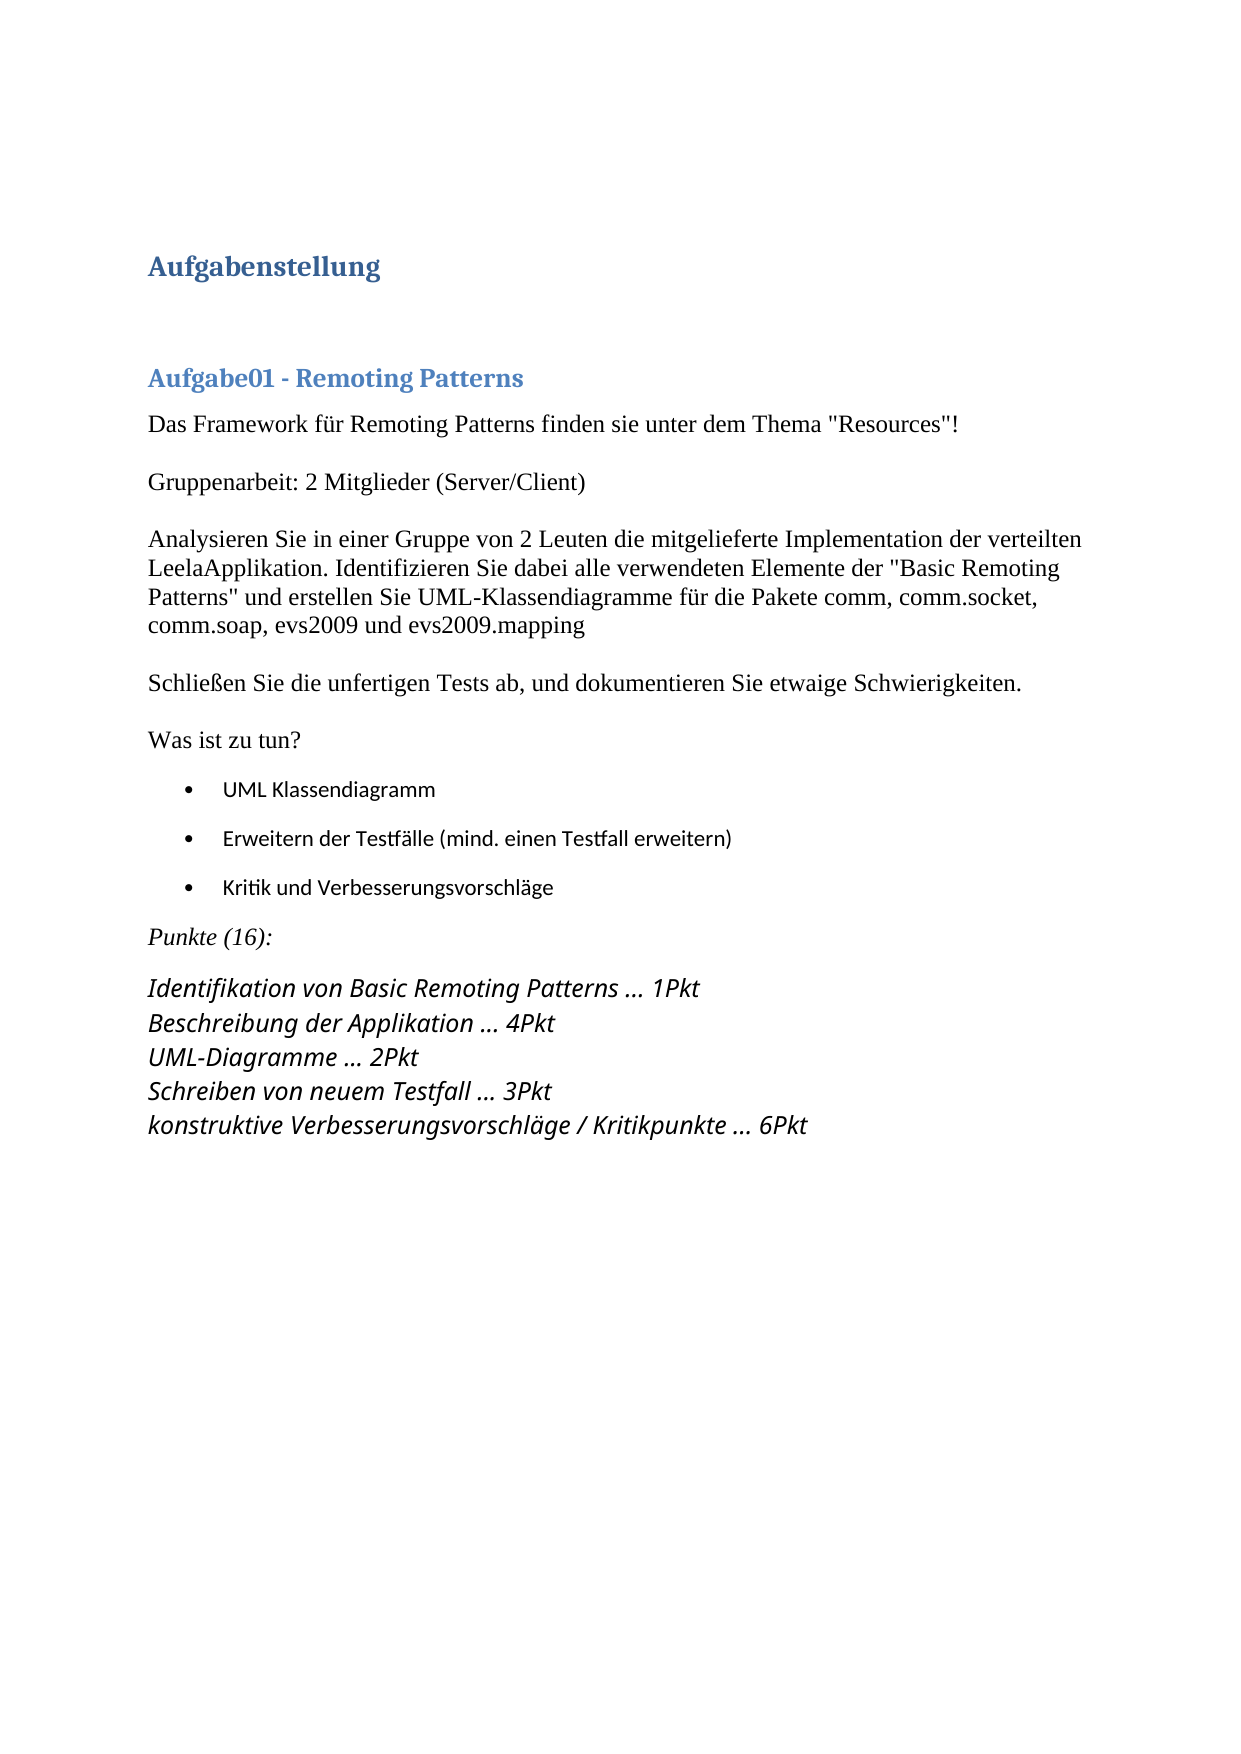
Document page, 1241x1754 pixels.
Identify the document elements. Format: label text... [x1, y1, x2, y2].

text Das Framework für Remoting Patterns finden sie unter dem Thema "Resources"! Gruppenarbeit: 2 Mitglieder (Server/Client) Analysieren Sie in einer Gruppe von 2 Leuten die mitgelieferte Implementation der verteilten LeelaApplikation. Identifizieren Sie dabei alle verwendeten Elemente der "Basic Remoting Patterns" und erstellen Sie UML-Klassendiagramme für die Pakete comm, comm.socket, comm.soap, evs2009 und evs2009.mapping Schließen Sie die unfertigen Tests ab, und dokumentieren Sie etwaige Schwierigkeiten. Was ist zu tun? [148, 409, 1093, 754]
list UML Klassendiagramm [185, 775, 1093, 803]
subtitle Aufgabe01 - Remoting Patterns [148, 363, 1093, 394]
list Erweitern der Testfälle (mind. einen Testfall erweitern) [185, 824, 1093, 852]
list Kritik und Verbesserungsvorschläge [185, 873, 1093, 901]
text Punkte (16): [148, 922, 1093, 950]
text Identifikation von Basic Remoting Patterns ... 1Pkt Beschreibung der Applikation ... 4Pkt UML-Diagramme ... 2Pkt Schreiben von neuem Testfall ... 3Pkt konstruktive Verbesserungsvorschläge / Kritikpunkte ... 6Pkt [148, 971, 1093, 1141]
subtitle Aufgabenstellung [148, 251, 1093, 284]
